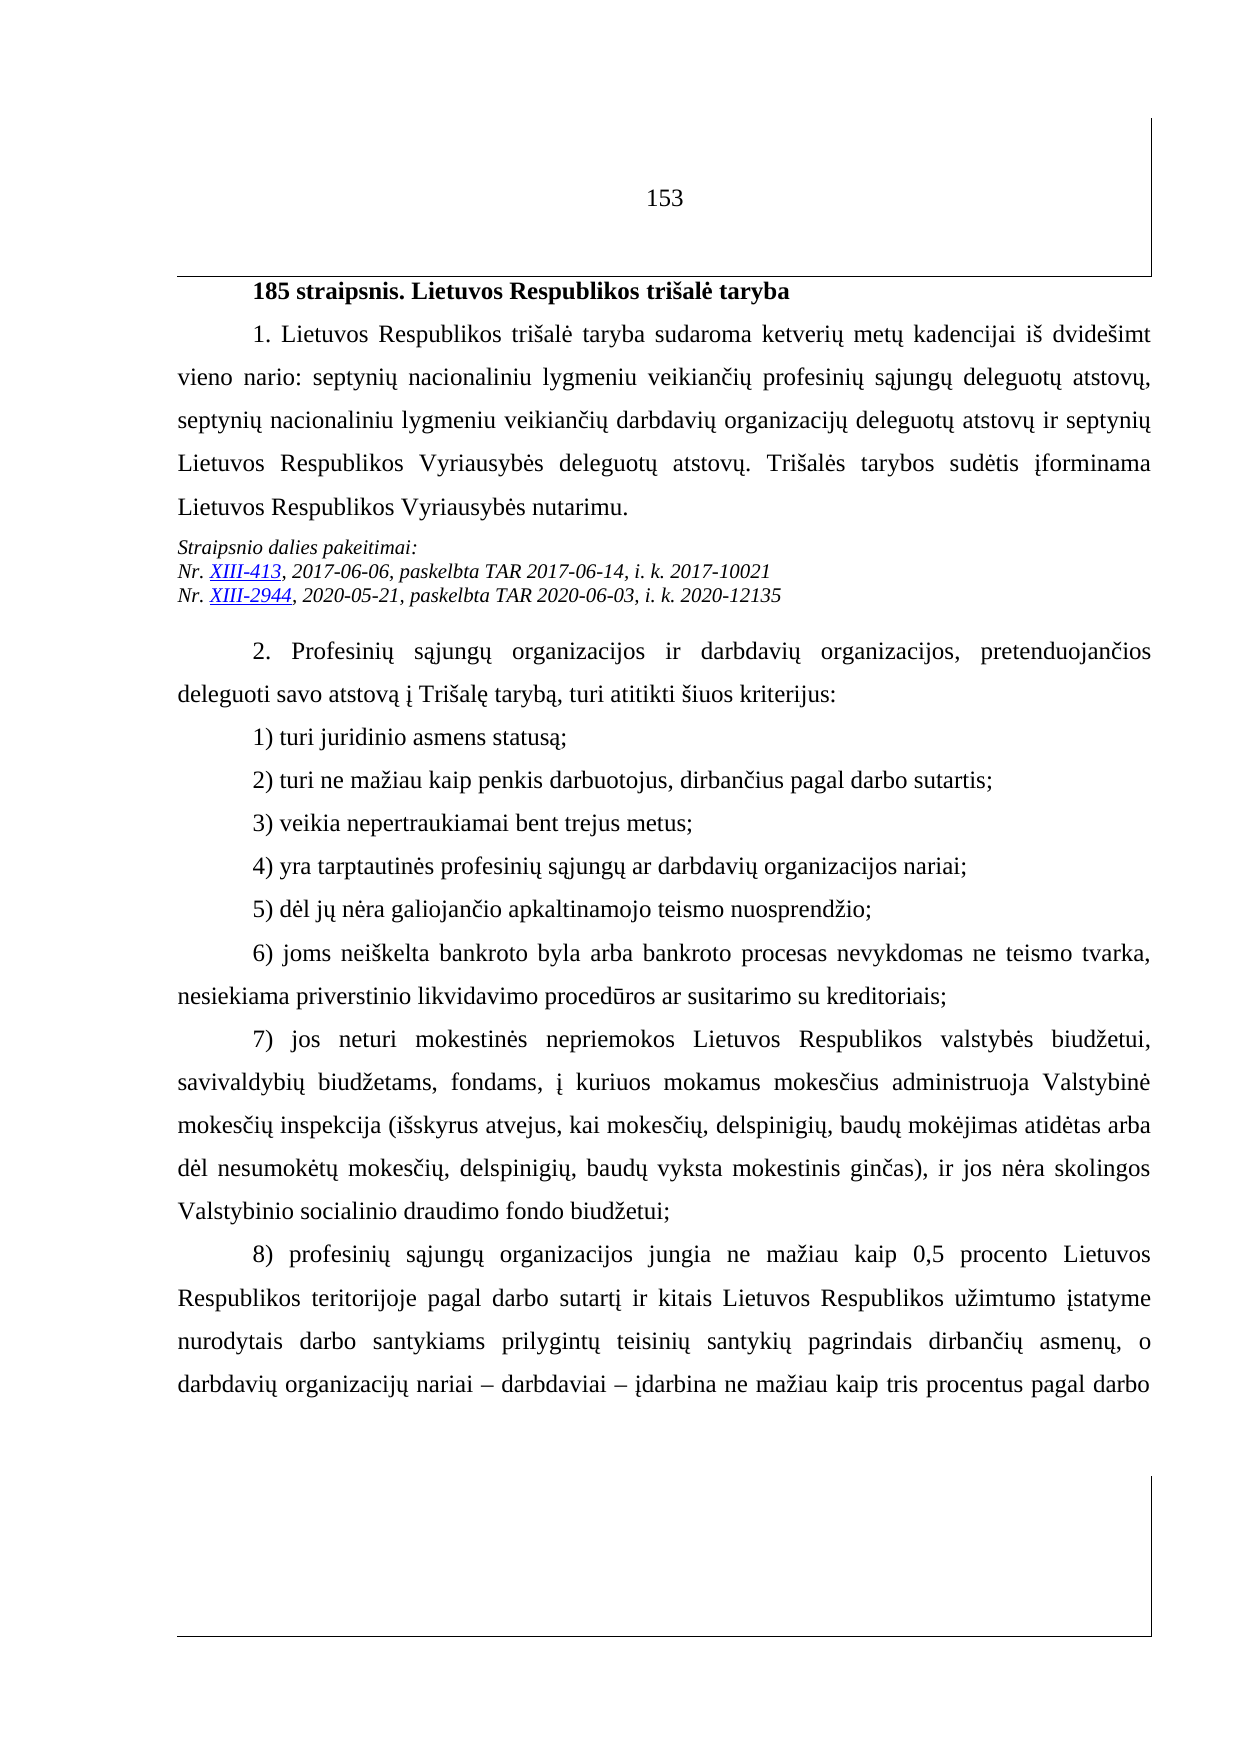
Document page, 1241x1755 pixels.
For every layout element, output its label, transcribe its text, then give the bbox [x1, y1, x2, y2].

text 7) jos neturi mokestinės nepriemokos Lietuvos Respublikos valstybės biudžetui, savivaldybių biudžetams, fondams, į kuriuos mokamus mokesčius administruoja Valstybinė mokesčių inspekcija (išskyrus atvejus, kai mokesčių, delspinigių, baudų mokėjimas atidėtas arba dėl nesumokėtų mokesčių, delspinigių, baudų vyksta mokestinis ginčas), ir jos nėra skolingos Valstybinio socialinio draudimo fondo biudžetui; [177, 1024, 1152, 1225]
text 1) turi juridinio asmens statusą; [177, 722, 1152, 751]
text 4) yra tarptautinės profesinių sąjungų ar darbdavių organizacijos nariai; [177, 851, 1152, 880]
text 1. Lietuvos Respublikos trišalė taryba sudaroma ketverių metų kadencijai iš dvidešimt vieno nario: septynių nacionaliniu lygmeniu veikiančių profesinių sąjungų deleguotų atstovų, septynių nacionaliniu lygmeniu veikiančių darbdavių organizacijų deleguotų atstovų ir septynių Lietuvos Respublikos Vyriausybės deleguotų atstovų. Trišalės tarybos sudėtis įforminama Lietuvos Respublikos Vyriausybės nutarimu. [177, 319, 1152, 520]
text 2) turi ne mažiau kaip penkis darbuotojus, dirbančius pagal darbo sutartis; [177, 765, 1152, 794]
text 8) profesinių sąjungų organizacijos jungia ne mažiau kaip 0,5 procento Lietuvos Respublikos teritorijoje pagal darbo sutartį ir kitais Lietuvos Respublikos užimtumo įstatyme nurodytais darbo santykiams prilygintų teisinių santykių pagrindais dirbančių asmenų, o darbdavių organizacijų nariai – darbdaviai – įdarbina ne mažiau kaip tris procentus pagal darbo [177, 1239, 1152, 1398]
text 5) dėl jų nėra galiojančio apkaltinamojo teismo nuosprendžio; [177, 894, 1152, 923]
text 3) veikia nepertraukiamai bent trejus metus; [177, 808, 1152, 837]
text Nr. XIII-2944, 2020-05-21, paskelbta TAR 2020-06-03, i. k. 2020-12135 [177, 583, 1152, 607]
text Nr. XIII-413, 2017-06-06, paskelbta TAR 2017-06-14, i. k. 2017-10021 [177, 559, 1152, 583]
text 185 straipsnis. Lietuvos Respublikos trišalė taryba [177, 276, 1152, 305]
text 6) joms neiškelta bankroto byla arba bankroto procesas nevykdomas ne teismo tvarka, nesiekiama priverstinio likvidavimo procedūros ar susitarimo su kreditoriais; [177, 938, 1152, 1009]
text 2. Profesinių sąjungų organizacijos ir darbdavių organizacijos, pretenduojančios deleguoti savo atstovą į Trišalę tarybą, turi atitikti šiuos kriterijus: [177, 636, 1152, 708]
text Straipsnio dalies pakeitimai: [177, 535, 1152, 559]
